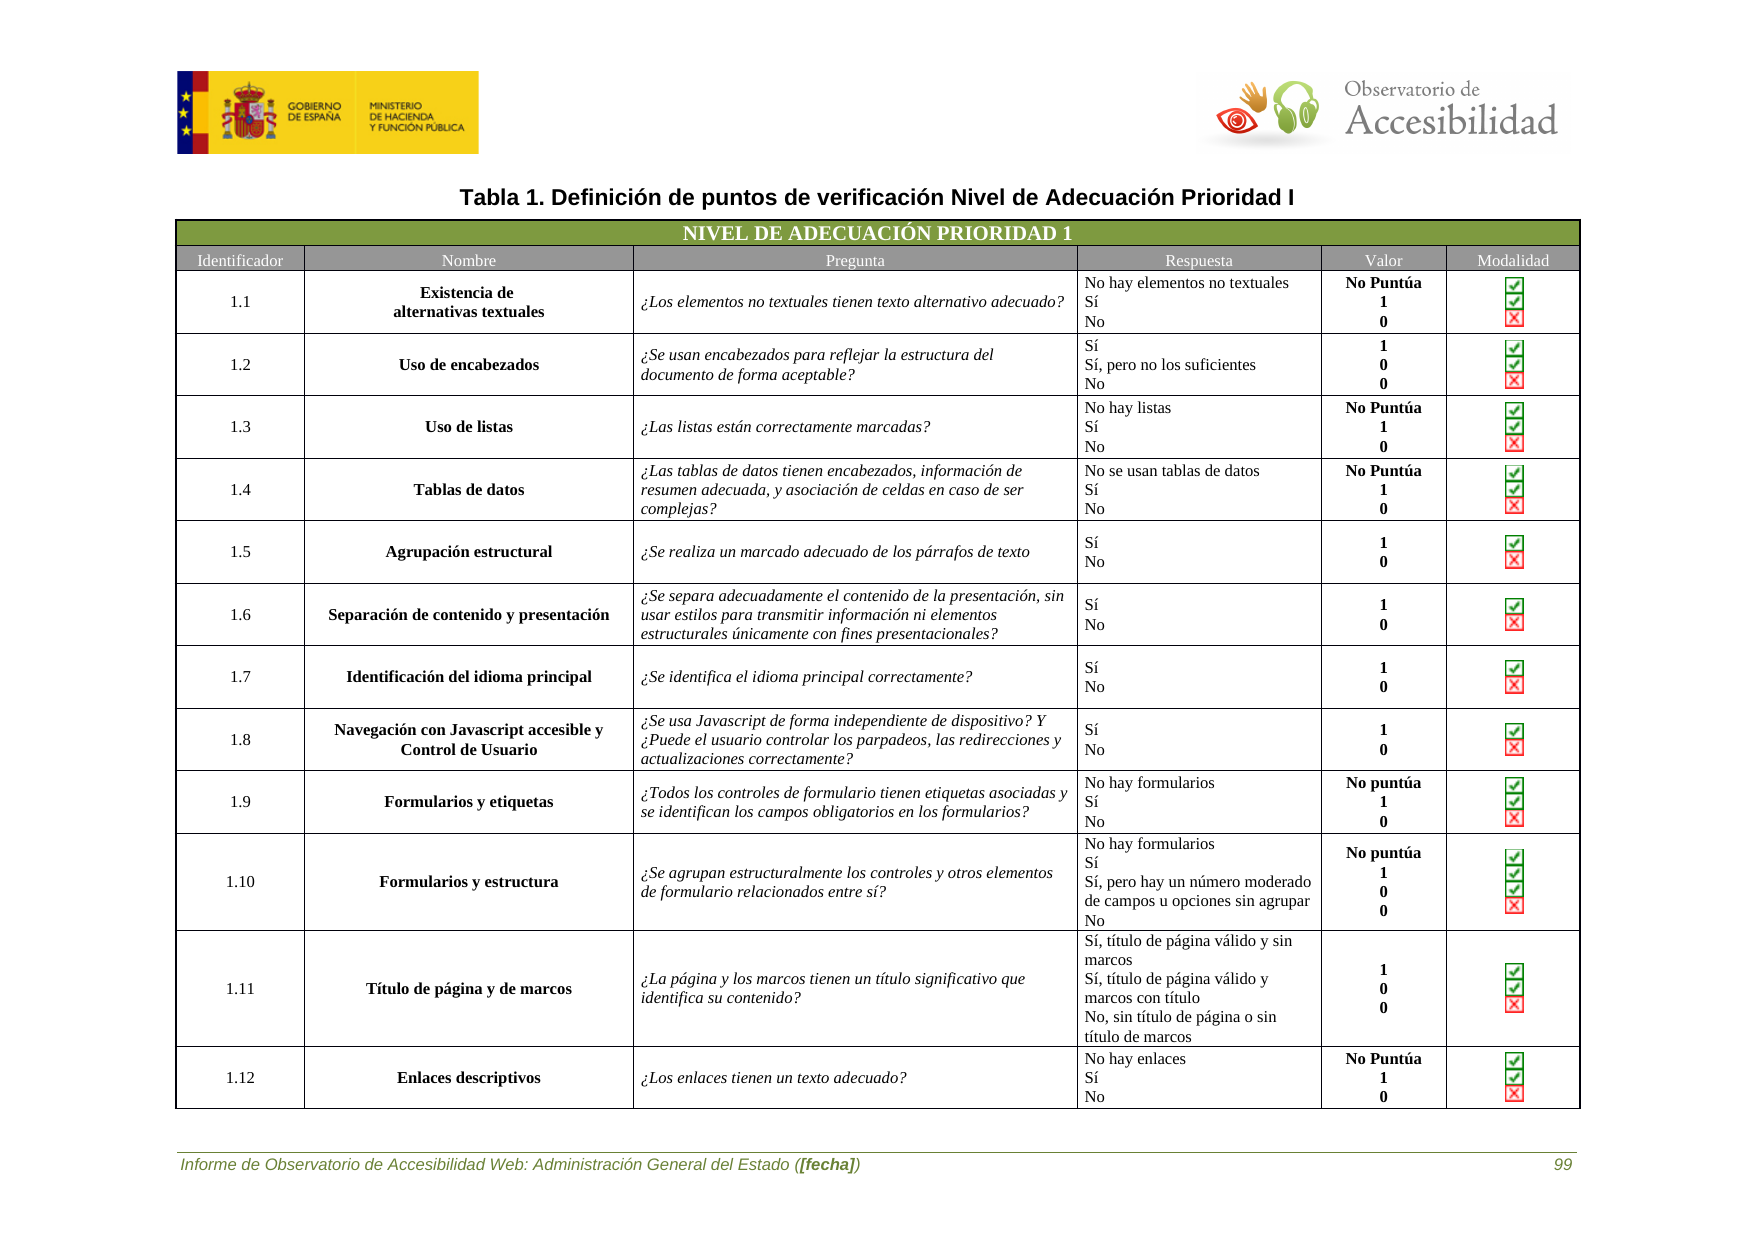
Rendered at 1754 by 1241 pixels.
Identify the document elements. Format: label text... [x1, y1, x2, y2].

table_cell Enlaces descriptivos [305, 1047, 633, 1108]
table_cell [1447, 396, 1579, 458]
table_cell No hay listas Sí No [1078, 396, 1321, 458]
picture [1505, 963, 1524, 1013]
table_cell Identificador [177, 246, 304, 270]
table_cell No Puntúa 1 0 [1322, 396, 1446, 458]
table_cell ¿Todos los controles de formulario tienen etiquetas asociadas y se identifican los campos obligatorios en los formularios? [634, 771, 1077, 833]
table_cell ¿La página y los marcos tienen un título significativo que identifica su contenido? [634, 931, 1077, 1046]
table_cell Uso de encabezados [305, 334, 633, 395]
table_cell Tablas de datos [305, 459, 633, 520]
table_cell No hay elementos no textuales Sí No [1078, 271, 1321, 333]
picture [177, 71, 479, 154]
table_cell 1 0 0 [1322, 334, 1446, 395]
table_cell No puntúa 1 0 [1322, 771, 1446, 833]
table_cell Pregunta [634, 246, 1077, 270]
table_cell Existencia de alternativas textuales [305, 271, 633, 333]
table_cell No hay enlaces Sí No [1078, 1047, 1321, 1108]
table_cell Agrupación estructural [305, 521, 633, 583]
table_cell [1447, 646, 1579, 708]
picture [1505, 598, 1524, 631]
picture [1505, 849, 1524, 914]
table_cell Separación de contenido y presentación [305, 584, 633, 645]
picture [1505, 402, 1524, 452]
table_cell [1447, 709, 1579, 770]
table_cell 1.4 [177, 459, 304, 520]
table_cell ¿Los elementos no textuales tienen texto alternativo adecuado? [634, 271, 1077, 333]
table_cell 1.7 [177, 646, 304, 708]
table_cell Sí No [1078, 646, 1321, 708]
table_cell ¿Se usa Javascript de forma independiente de dispositivo? Y ¿Puede el usuario controlar los parpadeos, las redirecciones y actualizaciones correctamente? [634, 709, 1077, 770]
table_cell 1.9 [177, 771, 304, 833]
table_cell Uso de listas [305, 396, 633, 458]
table_cell ¿Se agrupan estructuralmente los controles y otros elementos de formulario relacionados entre sí? [634, 834, 1077, 929]
table_cell ¿Se identifica el idioma principal correctamente? [634, 646, 1077, 708]
table_cell Identificación del idioma principal [305, 646, 633, 708]
table_cell 1.2 [177, 334, 304, 395]
table_cell [1447, 834, 1579, 929]
table_cell No puntúa 1 0 0 [1322, 834, 1446, 929]
table_header NIVEL DE ADECUACIÓN PRIORIDAD 1 [177, 221, 1579, 245]
picture [1505, 1052, 1524, 1102]
table_cell No hay formularios Sí Sí, pero hay un número moderado de campos u opciones sin agrupar No [1078, 834, 1321, 929]
picture [1505, 723, 1524, 756]
table_cell 1.11 [177, 931, 304, 1046]
table_cell [1447, 521, 1579, 583]
table_cell Sí No [1078, 584, 1321, 645]
table_cell Sí No [1078, 521, 1321, 583]
table_cell Nombre [305, 246, 633, 270]
text Tabla 1. Definición de puntos de verificación Nivel de Adecuación Prioridad I [177, 184, 1577, 211]
picture [1505, 660, 1524, 694]
table_cell ¿Se separa adecuadamente el contenido de la presentación, sin usar estilos para transmitir información ni elementos estructurales únicamente con fines presentacionales? [634, 584, 1077, 645]
table_cell Respuesta [1078, 246, 1321, 270]
table_cell ¿Los enlaces tienen un texto adecuado? [634, 1047, 1077, 1108]
table_cell No hay formularios Sí No [1078, 771, 1321, 833]
table_cell [1447, 931, 1579, 1046]
table_cell Título de página y de marcos [305, 931, 633, 1046]
table_cell Formularios y estructura [305, 834, 633, 929]
picture [1196, 72, 1572, 154]
picture [1505, 340, 1524, 389]
table_cell 1.1 [177, 271, 304, 333]
table_cell No Puntúa 1 0 [1322, 459, 1446, 520]
table_cell Formularios y etiquetas [305, 771, 633, 833]
table_cell Sí Sí, pero no los suficientes No [1078, 334, 1321, 395]
table_cell No se usan tablas de datos Sí No [1078, 459, 1321, 520]
picture [1505, 777, 1524, 827]
table_cell 1 0 [1322, 709, 1446, 770]
table_cell 1 0 [1322, 584, 1446, 645]
table_cell Sí, título de página válido y sin marcos Sí, título de página válido y marcos con título No, sin título de página o sin título de marcos [1078, 931, 1321, 1046]
table_cell Sí No [1078, 709, 1321, 770]
table_cell No Puntúa 1 0 [1322, 271, 1446, 333]
table_cell 1.6 [177, 584, 304, 645]
table_cell 1.10 [177, 834, 304, 929]
table_cell 1 0 [1322, 521, 1446, 583]
table_cell ¿Se realiza un marcado adecuado de los párrafos de texto [634, 521, 1077, 583]
table_cell 1.8 [177, 709, 304, 770]
table_cell ¿Las listas están correctamente marcadas? [634, 396, 1077, 458]
table_cell Navegación con Javascript accesible y Control de Usuario [305, 709, 633, 770]
table_cell 1.3 [177, 396, 304, 458]
table_cell ¿Se usan encabezados para reflejar la estructura del documento de forma aceptable? [634, 334, 1077, 395]
table_cell [1447, 459, 1579, 520]
table_cell No Puntúa 1 0 [1322, 1047, 1446, 1108]
table_cell Modalidad [1447, 246, 1579, 270]
table_cell Valor [1322, 246, 1446, 270]
table_cell ¿Las tablas de datos tienen encabezados, información de resumen adecuada, y asociación de celdas en caso de ser complejas? [634, 459, 1077, 520]
table_cell 1 0 0 [1322, 931, 1446, 1046]
table_cell [1447, 584, 1579, 645]
picture [1505, 465, 1524, 514]
table_cell [1447, 271, 1579, 333]
picture [1505, 535, 1524, 569]
table_cell 1.12 [177, 1047, 304, 1108]
table_cell 1 0 [1322, 646, 1446, 708]
picture [1505, 277, 1524, 327]
table_cell [1447, 1047, 1579, 1108]
table_cell [1447, 334, 1579, 395]
table_cell [1447, 771, 1579, 833]
table_cell 1.5 [177, 521, 304, 583]
